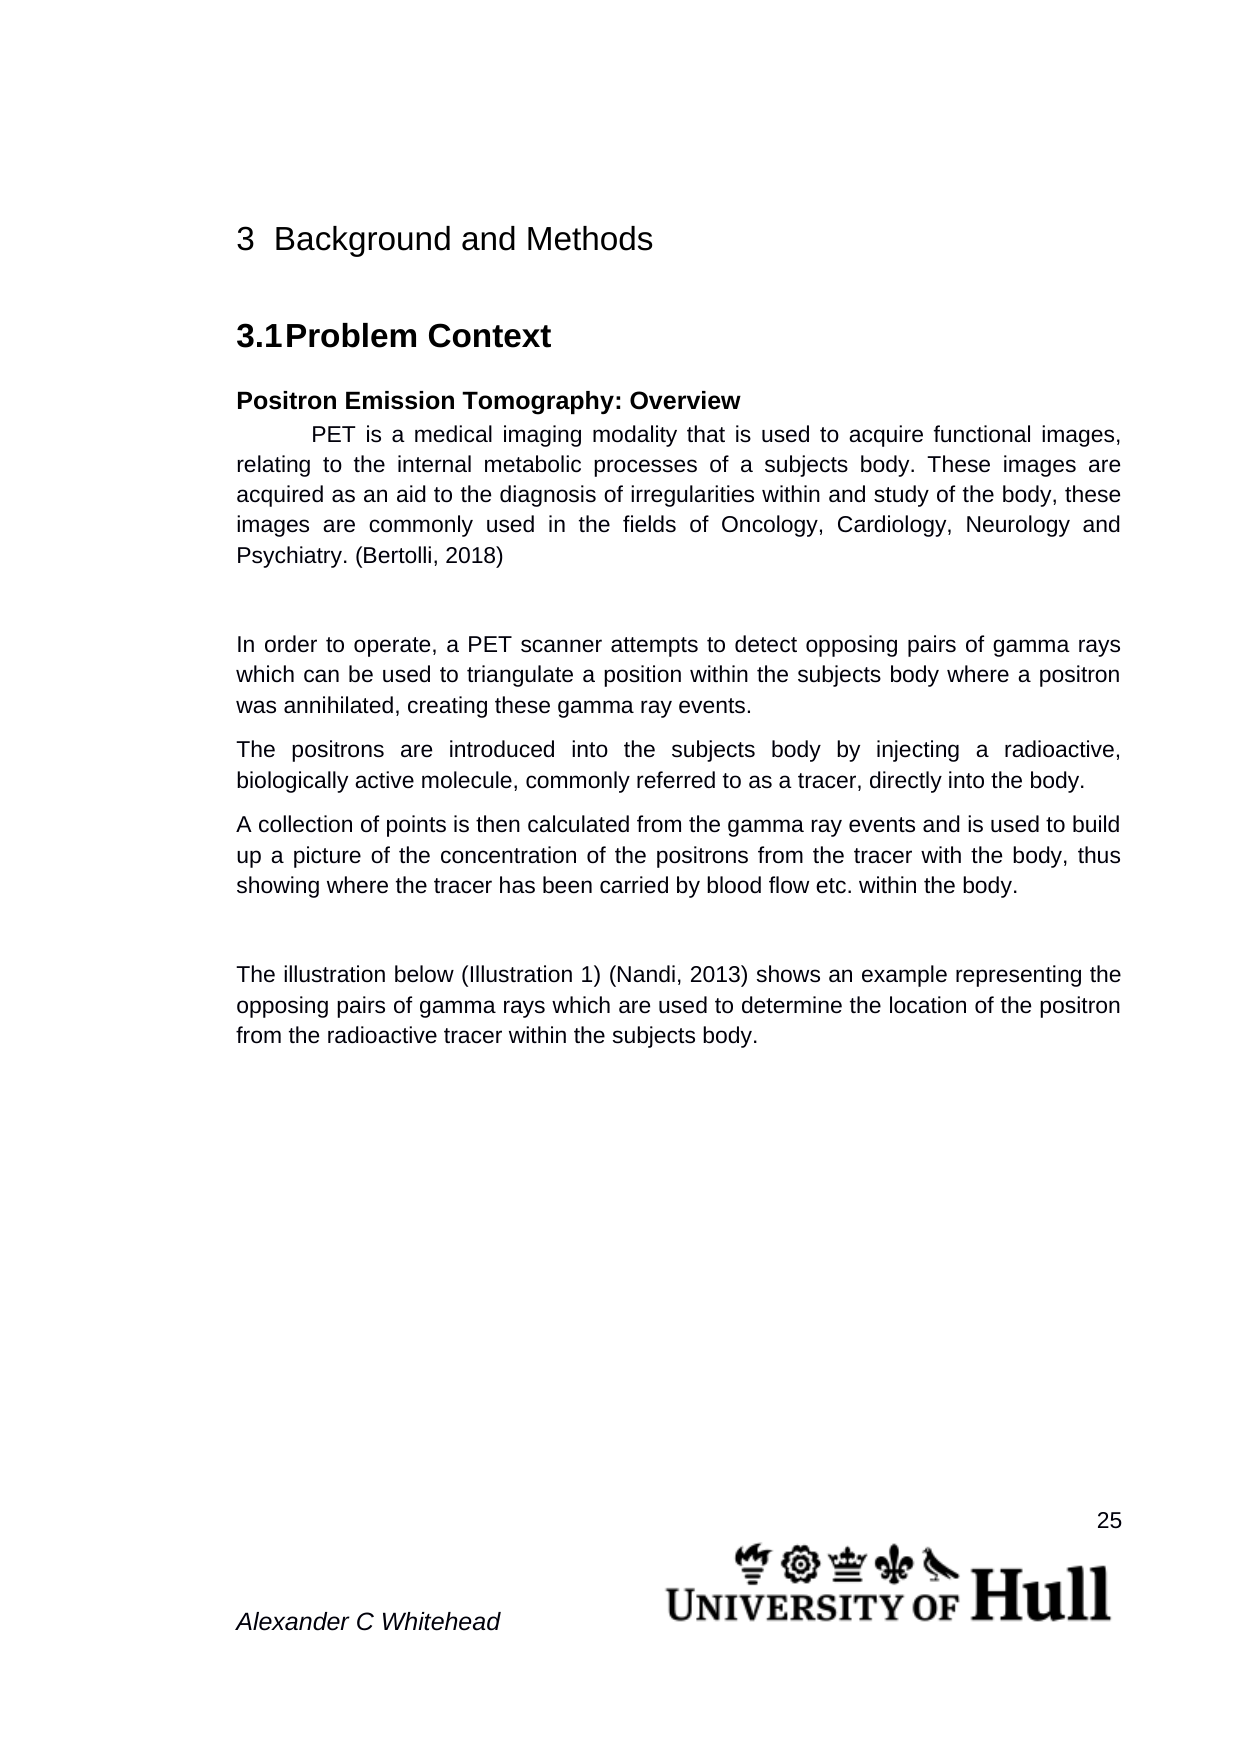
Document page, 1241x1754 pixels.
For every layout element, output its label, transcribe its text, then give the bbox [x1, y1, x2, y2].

text In order to operate, a PET scanner attempts to detect opposing pairs of gamma rays which can be used to triangulate a position within the subjects body where a positron was annihilated, creating these gamma ray events. [236, 631, 1122, 718]
text The positrons are introduced into the subjects body by injecting a radioactive, biologically active molecule, commonly referred to as a tracer, directly into the body. [236, 736, 1122, 793]
subtitle Background and Methods [236, 219, 1122, 258]
subtitle Problem Context [236, 316, 1122, 354]
text PET is a medical imaging modality that is used to acquire functional images, relating to the internal metabolic processes of a subjects body. These images are acquired as an aid to the diagnosis of irregularities within and study of the body, these images are commonly used in the fields of Oncology, Cardiology, Neurology and Psychiatry. (Bertolli, 2018)⁠ [236, 421, 1122, 568]
text The illustration below (Illustration 1) (Nandi, 2013) shows an example representing the opposing pairs of gamma rays which are used to determine the location of the positron from the radioactive tracer within the subjects body. [236, 961, 1122, 1048]
picture [659, 1533, 1119, 1631]
text A collection of points is then calculated from the gamma ray events and is used to build up a picture of the concentration of the positrons from the tracer with the body, thus showing where the tracer has been carried by blood flow etc. within the body. [236, 811, 1122, 898]
subtitle Positron Emission Tomography: Overview [236, 386, 1122, 414]
